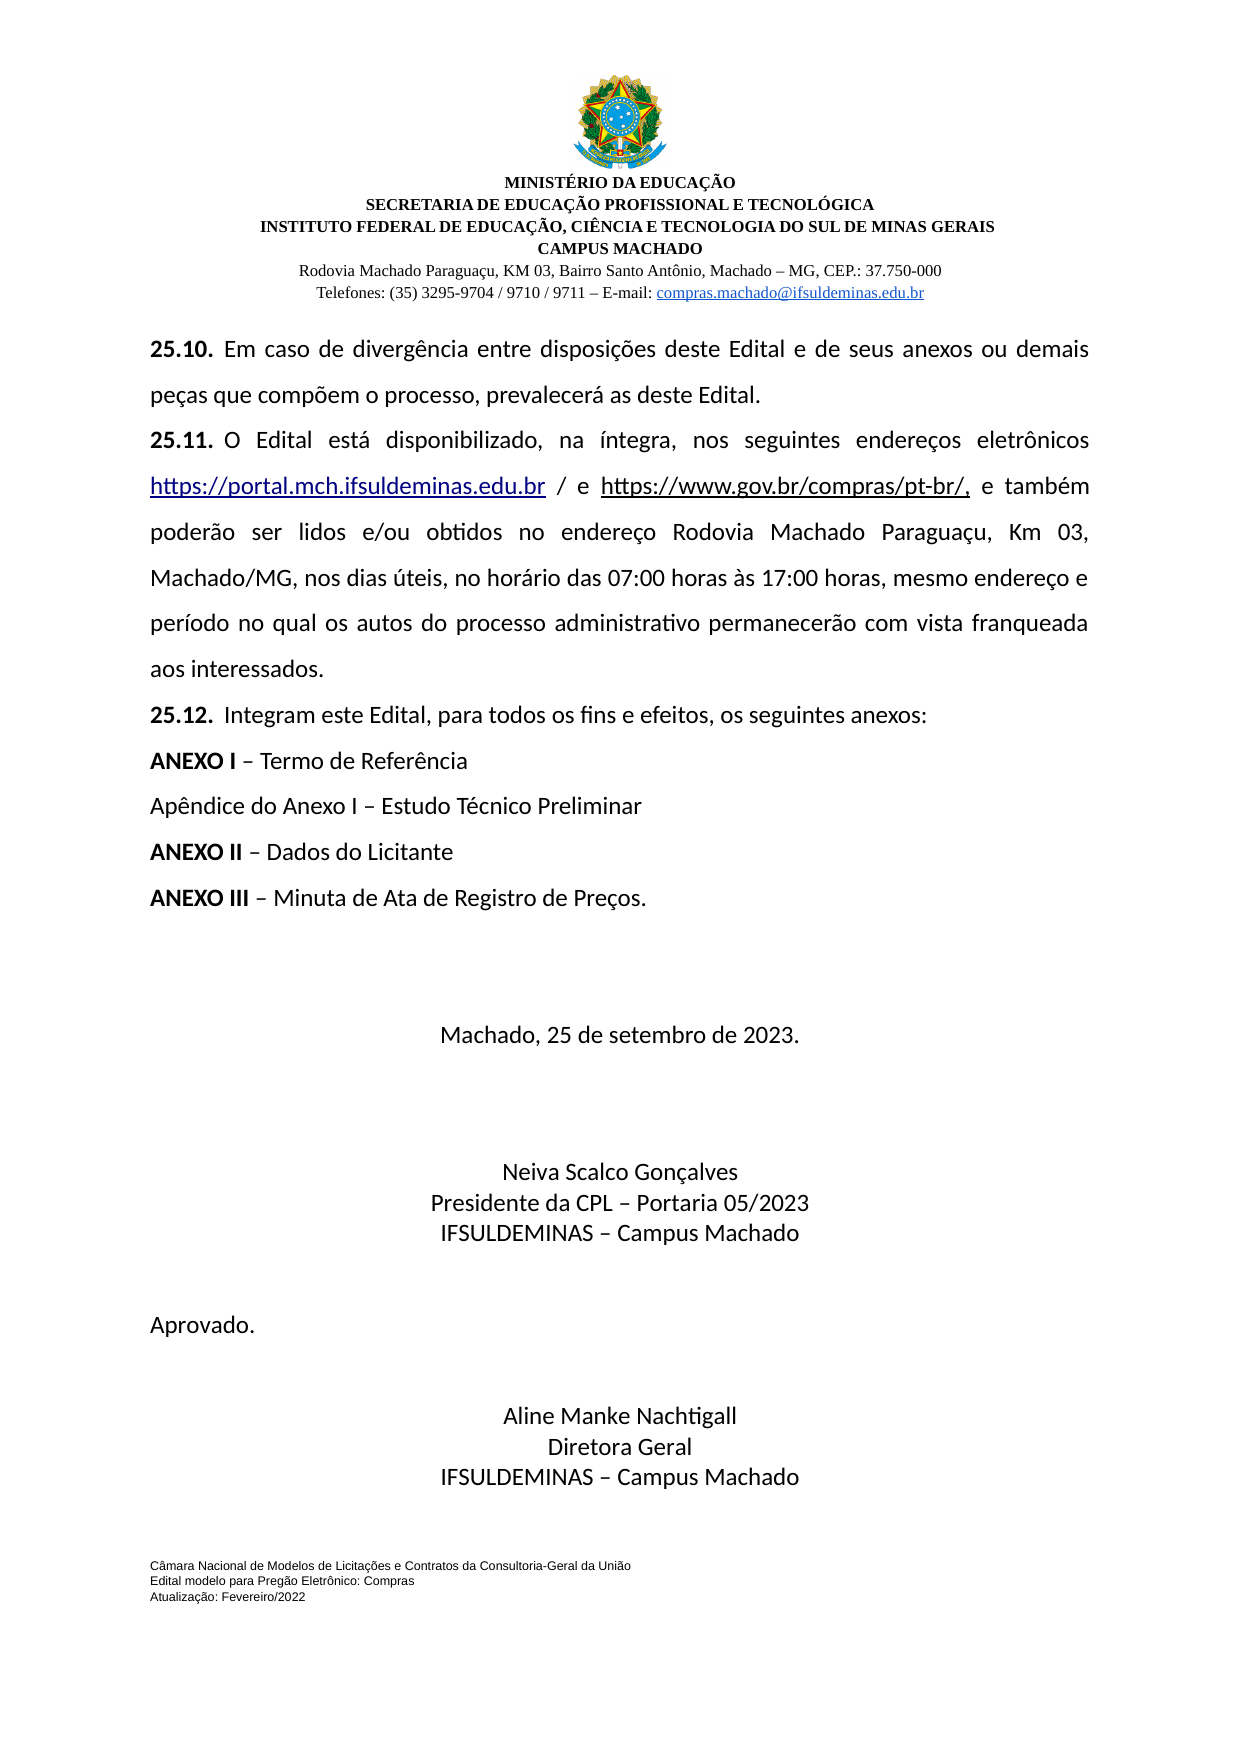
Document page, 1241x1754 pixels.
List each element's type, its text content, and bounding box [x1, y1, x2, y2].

picture [613, 164, 628, 169]
text IFSULDEMINAS – Campus Machado [150, 1462, 1090, 1492]
text Presidente da CPL – Portaria 05/2023 [150, 1187, 1090, 1217]
text Aprovado. [150, 1309, 1090, 1339]
text 25.11. O Edital está disponibilizado, na íntegra, nos seguintes endereços eletrônicos https://portal.mch.ifsuldeminas.edu.br / e https://www.gov.br/compras/pt-br/, e também poderão ser lidos e/ou obtidos no endereço Rodovia Machado Paraguaçu, Km 03, Machado/MG, nos dias úteis, no horário das 07:00 horas às 17:00 horas, mesmo endereço e período no qual os autos do processo administrativo permanecerão com vista franqueada aos interessados. [150, 425, 1090, 684]
text IFSULDEMINAS – Campus Machado [150, 1217, 1090, 1248]
text Diretora Geral [150, 1431, 1090, 1462]
text Aline Manke Nachtigall [150, 1401, 1090, 1431]
text 25.12. Integram este Edital, para todos os fins e efeitos, os seguintes anexos: [150, 699, 1090, 729]
text ANEXO II – Dados do Licitante [150, 836, 1090, 867]
picture [573, 75, 667, 169]
text ANEXO I – Termo de Referência [150, 745, 1090, 775]
text 25.10. Em caso de divergência entre disposições deste Edital e de seus anexos ou demais peças que compõem o processo, prevalecerá as deste Edital. [150, 333, 1090, 409]
text ANEXO III – Minuta de Ata de Registro de Preços. [150, 882, 1090, 912]
text Neiva Scalco Gonçalves [150, 1156, 1090, 1187]
text Apêndice do Anexo I – Estudo Técnico Preliminar [150, 791, 1090, 821]
text Machado, 25 de setembro de 2023. [150, 1019, 1090, 1050]
picture [639, 150, 650, 156]
